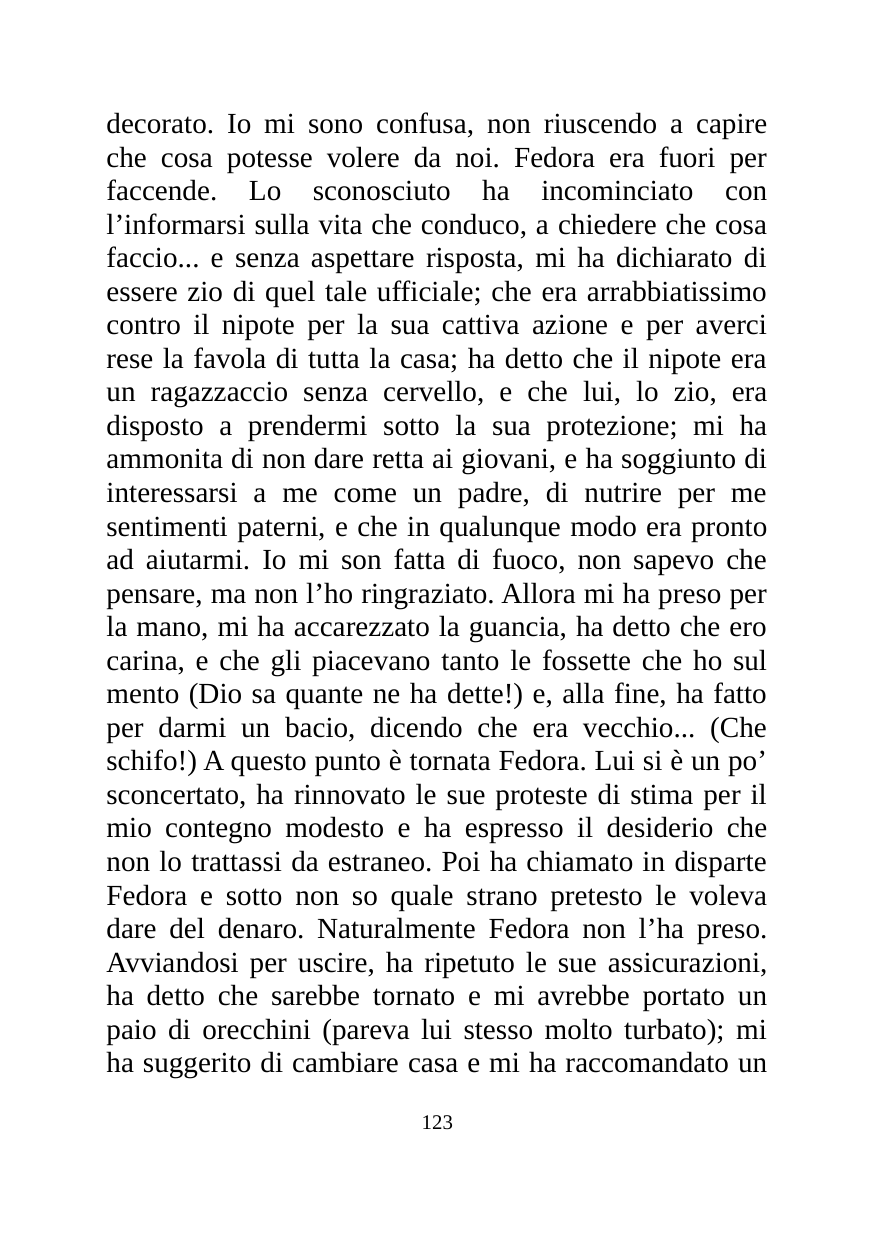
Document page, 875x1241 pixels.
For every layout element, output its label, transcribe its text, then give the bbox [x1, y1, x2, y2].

text decorato. Io mi sono confusa, non riuscendo a capire che cosa potesse volere da noi. Fedora era fuori per faccende. Lo sconosciuto ha incominciato con l’informarsi sulla vita che conduco, a chiedere che cosa faccio... e senza aspettare risposta, mi ha dichiarato di essere zio di quel tale ufficiale; che era arrabbiatissimo contro il nipote per la sua cattiva azione e per averci rese la favola di tutta la casa; ha detto che il nipote era un ragazzaccio senza cervello, e che lui, lo zio, era disposto a prendermi sotto la sua protezione; mi ha ammonita di non dare retta ai giovani, e ha soggiunto di interessarsi a me come un padre, di nutrire per me sentimenti paterni, e che in qualunque modo era pronto ad aiutarmi. Io mi son fatta di fuoco, non sapevo che pensare, ma non l’ho ringraziato. Allora mi ha preso per la mano, mi ha accarezzato la guancia, ha detto che ero carina, e che gli piacevano tanto le fossette che ho sul mento (Dio sa quante ne ha dette!) e, alla fine, ha fatto per darmi un bacio, dicendo che era vecchio... (Che schifo!) A questo punto è tornata Fedora. Lui si è un po’ sconcertato, ha rinnovato le sue proteste di stima per il mio contegno modesto e ha espresso il desiderio che non lo trattassi da estraneo. Poi ha chiamato in disparte Fedora e sotto non so quale strano pretesto le voleva dare del denaro. Naturalmente Fedora non l’ha preso. Avviandosi per uscire, ha ripetuto le sue assicurazioni, ha detto che sarebbe tornato e mi avrebbe portato un paio di orecchini (pareva lui stesso molto turbato); mi ha suggerito di cambiare casa e mi ha raccomandato un [106, 106, 768, 1079]
